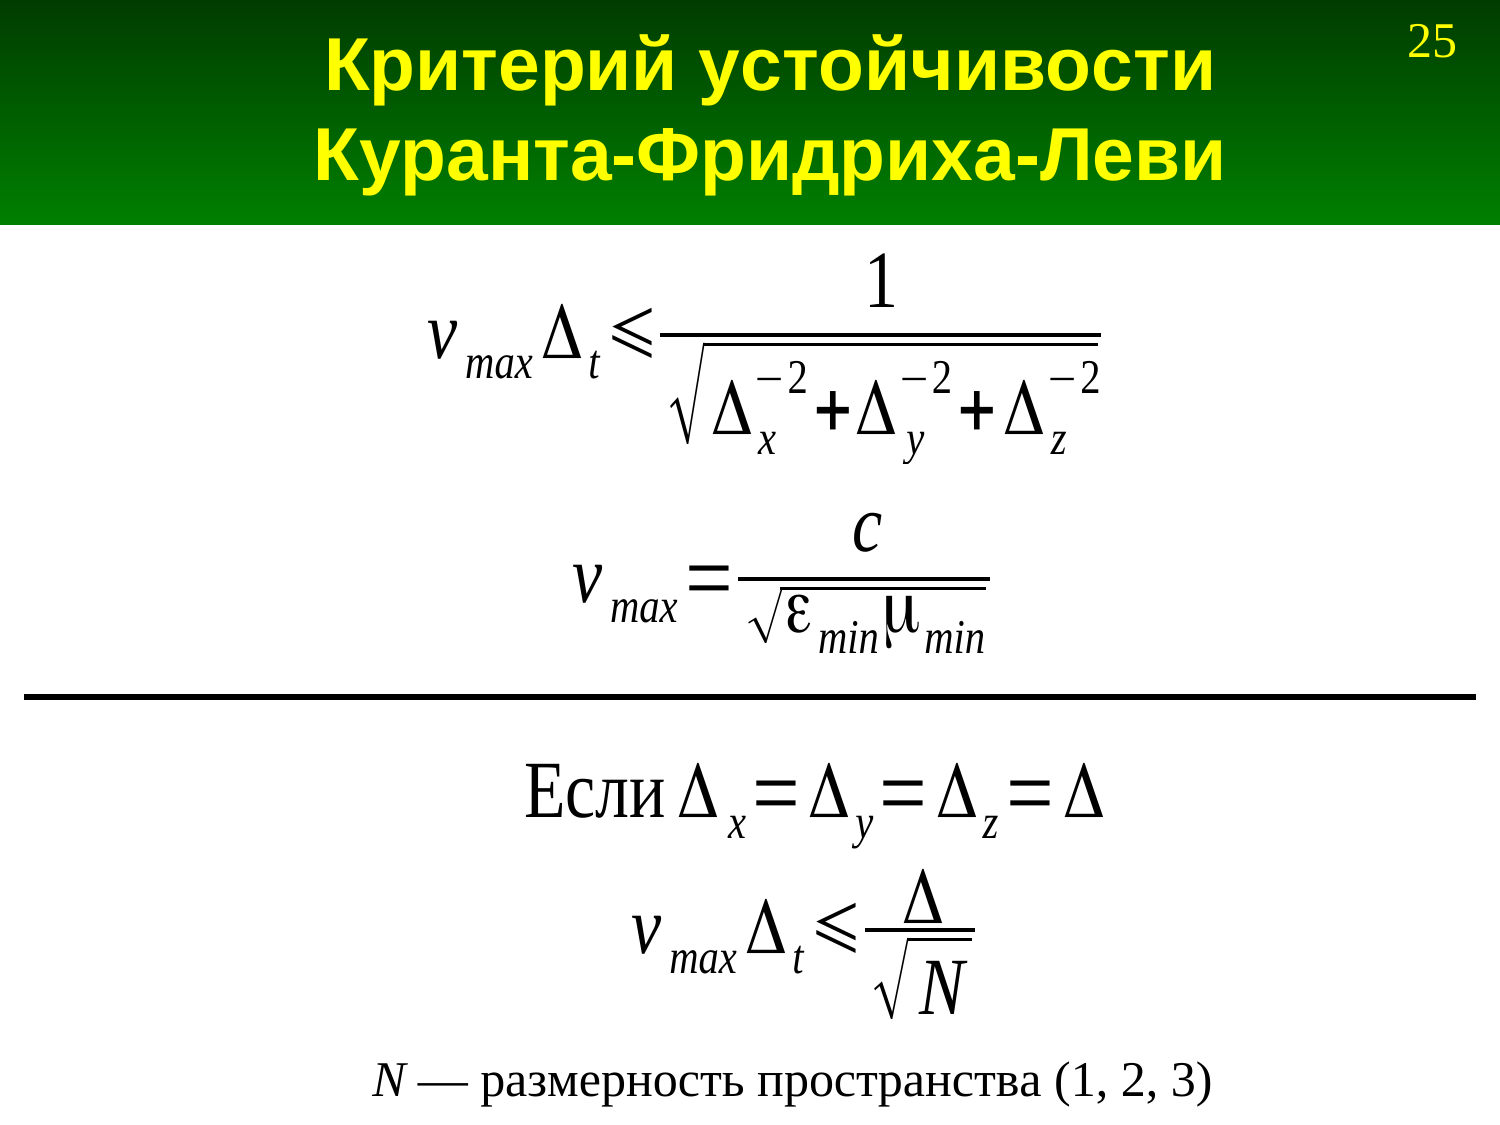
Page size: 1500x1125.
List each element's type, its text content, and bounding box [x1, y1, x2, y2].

title Критерий устойчивости Куранта-Фридриха-Леви [100, 7, 1441, 204]
chart [507, 746, 1123, 851]
chart [555, 480, 1011, 662]
text_box N — размерность пространства (1, 2, 3) [357, 1039, 1229, 1115]
chart [614, 862, 997, 1034]
chart [410, 236, 1123, 464]
